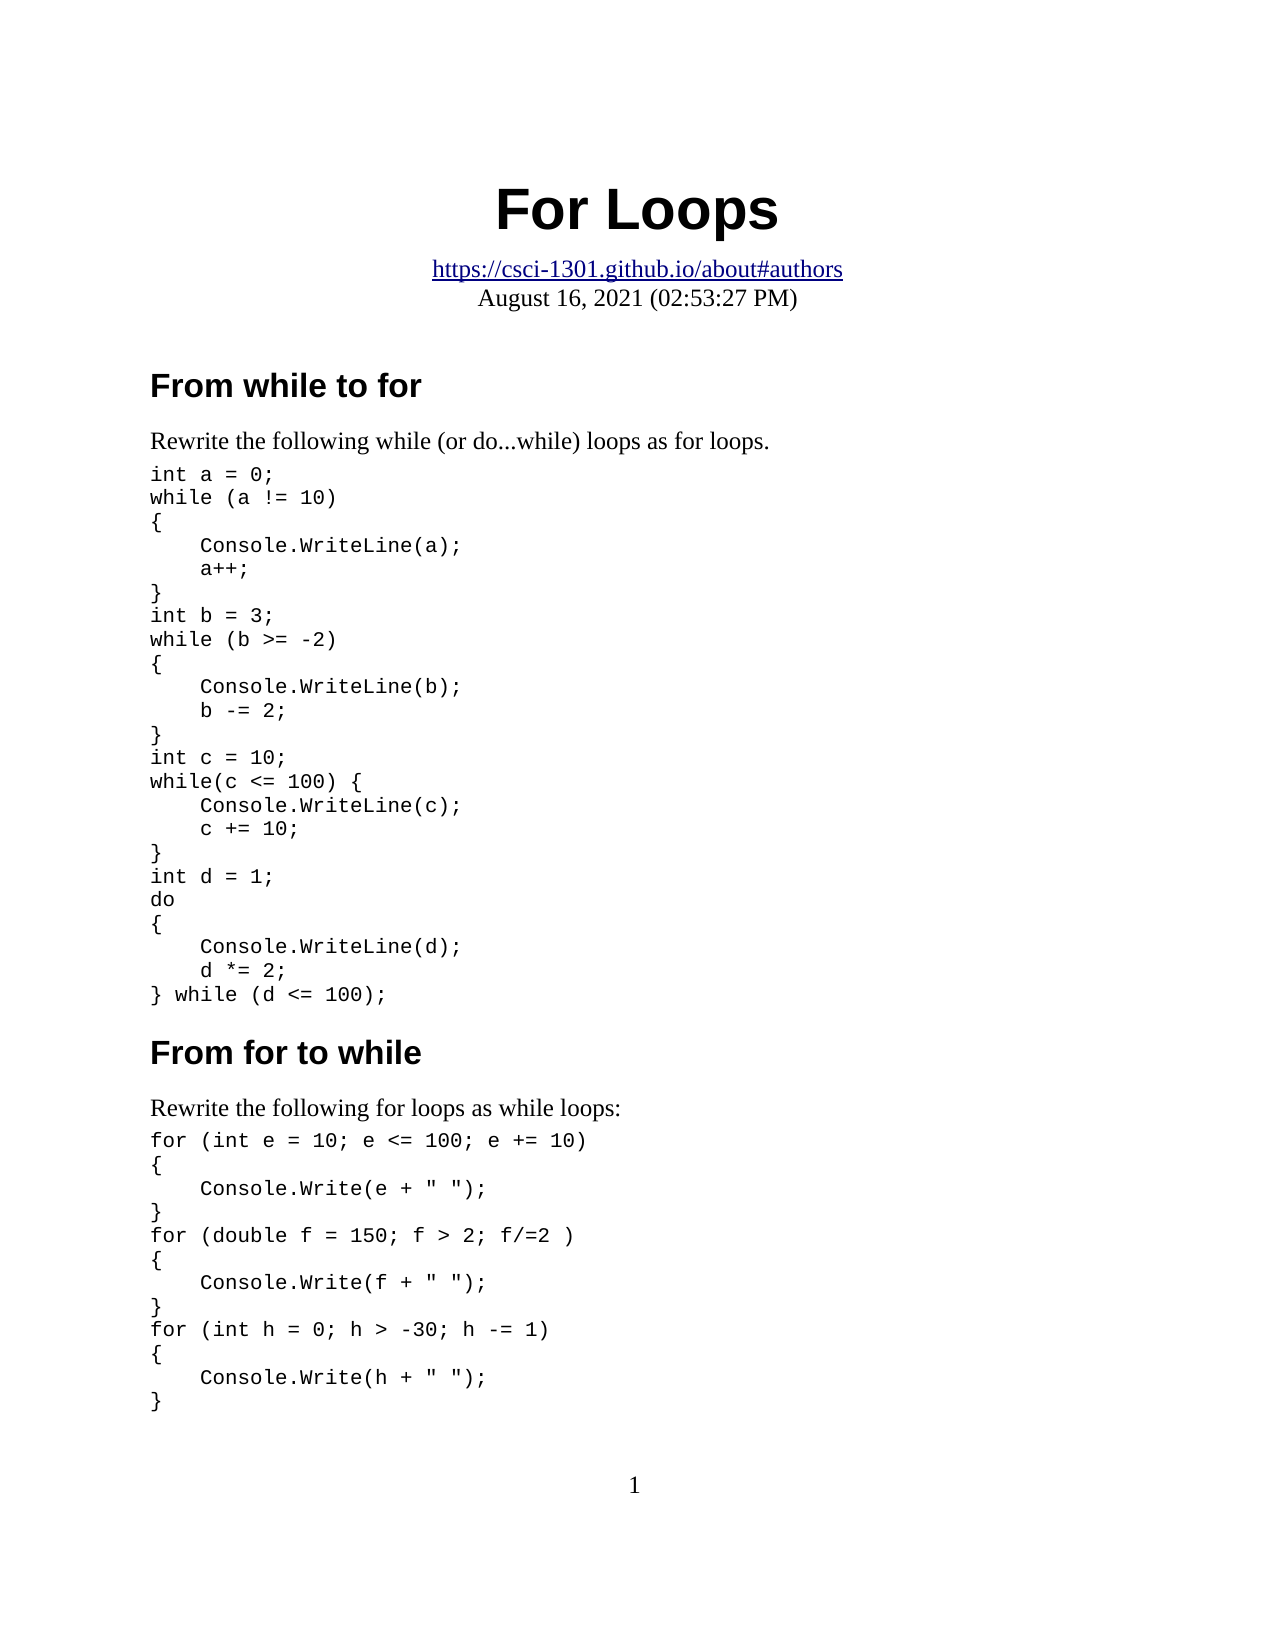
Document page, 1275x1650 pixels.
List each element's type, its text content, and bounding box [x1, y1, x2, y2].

text while (a != 10) [150, 487, 1125, 511]
text while(c <= 100) { [150, 771, 1125, 795]
text Console.WriteLine(d); [150, 937, 1125, 960]
text int b = 3; [150, 606, 1125, 629]
text { [150, 1343, 1125, 1367]
text } while (d <= 100); [150, 984, 1125, 1007]
text Console.Write(f + " "); [150, 1272, 1125, 1296]
text { [150, 1154, 1125, 1178]
text { [150, 1248, 1125, 1272]
text for (int h = 0; h > -30; h -= 1) [150, 1319, 1125, 1343]
text int d = 1; [150, 866, 1125, 889]
text do [150, 889, 1125, 913]
text Console.Write(e + " "); [150, 1178, 1125, 1201]
subtitle From for to while [150, 1032, 1125, 1071]
text Rewrite the following for loops as while loops: [150, 1093, 1125, 1121]
text { [150, 913, 1125, 937]
text c += 10; [150, 818, 1125, 842]
text b -= 2; [150, 700, 1125, 724]
text } [150, 1390, 1125, 1414]
text Console.WriteLine(b); [150, 676, 1125, 700]
text for (int e = 10; e <= 100; e += 10) [150, 1130, 1125, 1154]
text while (b >= -2) [150, 629, 1125, 653]
text https://csci-1301.github.io/about#authors [150, 254, 1125, 283]
text } [150, 724, 1125, 747]
text d *= 2; [150, 960, 1125, 984]
text } [150, 582, 1125, 606]
text int c = 10; [150, 747, 1125, 771]
text for (double f = 150; f > 2; f/=2 ) [150, 1225, 1125, 1248]
text } [150, 1296, 1125, 1319]
text } [150, 842, 1125, 866]
text int a = 0; [150, 464, 1125, 487]
text Console.Write(h + " "); [150, 1367, 1125, 1390]
text } [150, 1201, 1125, 1225]
subtitle From while to for [150, 366, 1125, 404]
text { [150, 511, 1125, 534]
text { [150, 653, 1125, 676]
text Rewrite the following while (or do...while) loops as for loops. [150, 426, 1125, 455]
text Console.WriteLine(c); [150, 795, 1125, 818]
text Console.WriteLine(a); [150, 534, 1125, 558]
text a++; [150, 558, 1125, 582]
title For Loops [150, 175, 1125, 242]
text August 16, 2021 (02:53:27 PM) [150, 283, 1125, 312]
